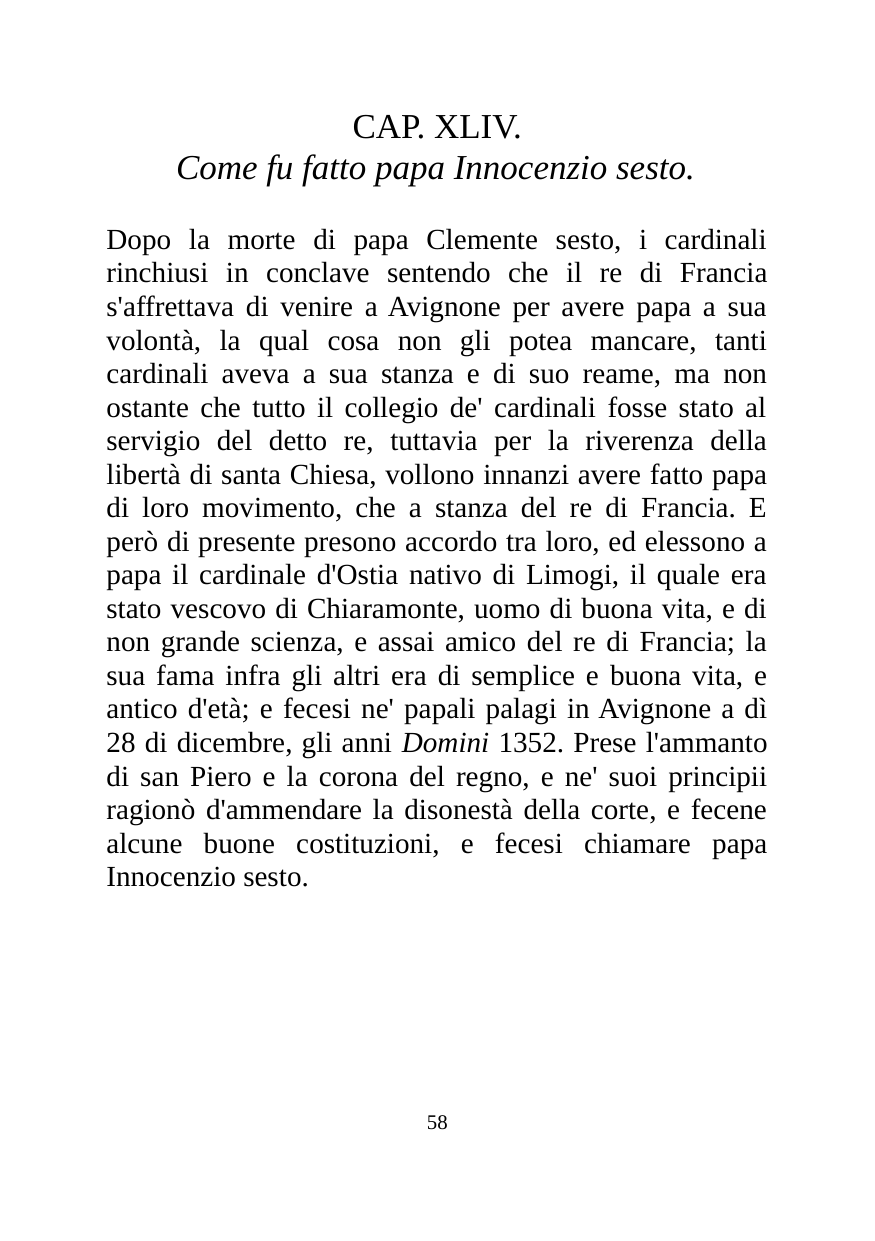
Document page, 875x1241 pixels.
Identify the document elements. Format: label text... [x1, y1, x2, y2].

subtitle CAP. XLIV. Come fu fatto papa Innocenzio sesto. [106, 106, 768, 187]
text Dopo la morte di papa Clemente sesto, i cardinali rinchiusi in conclave sentendo che il re di Francia s'affrettava di venire a Avignone per avere papa a sua volontà, la qual cosa non gli potea mancare, tanti cardinali aveva a sua stanza e di suo reame, ma non ostante che tutto il collegio de' cardinali fosse stato al servigio del detto re, tuttavia per la riverenza della libertà di santa Chiesa, vollono innanzi avere fatto papa di loro movimento, che a stanza del re di Francia. E però di presente presono accordo tra loro, ed elessono a papa il cardinale d'Ostia nativo di Limogi, il quale era stato vescovo di Chiaramonte, uomo di buona vita, e di non grande scienza, e assai amico del re di Francia; la sua fama infra gli altri era di semplice e buona vita, e antico d'età; e fecesi ne' papali palagi in Avignone a dì 28 di dicembre, gli anni Domini 1352. Prese l'ammanto di san Piero e la corona del regno, e ne' suoi principii ragionò d'ammendare la disonestà della corte, e fecene alcune buone costituzioni, e fecesi chiamare papa Innocenzio sesto. [106, 222, 768, 893]
